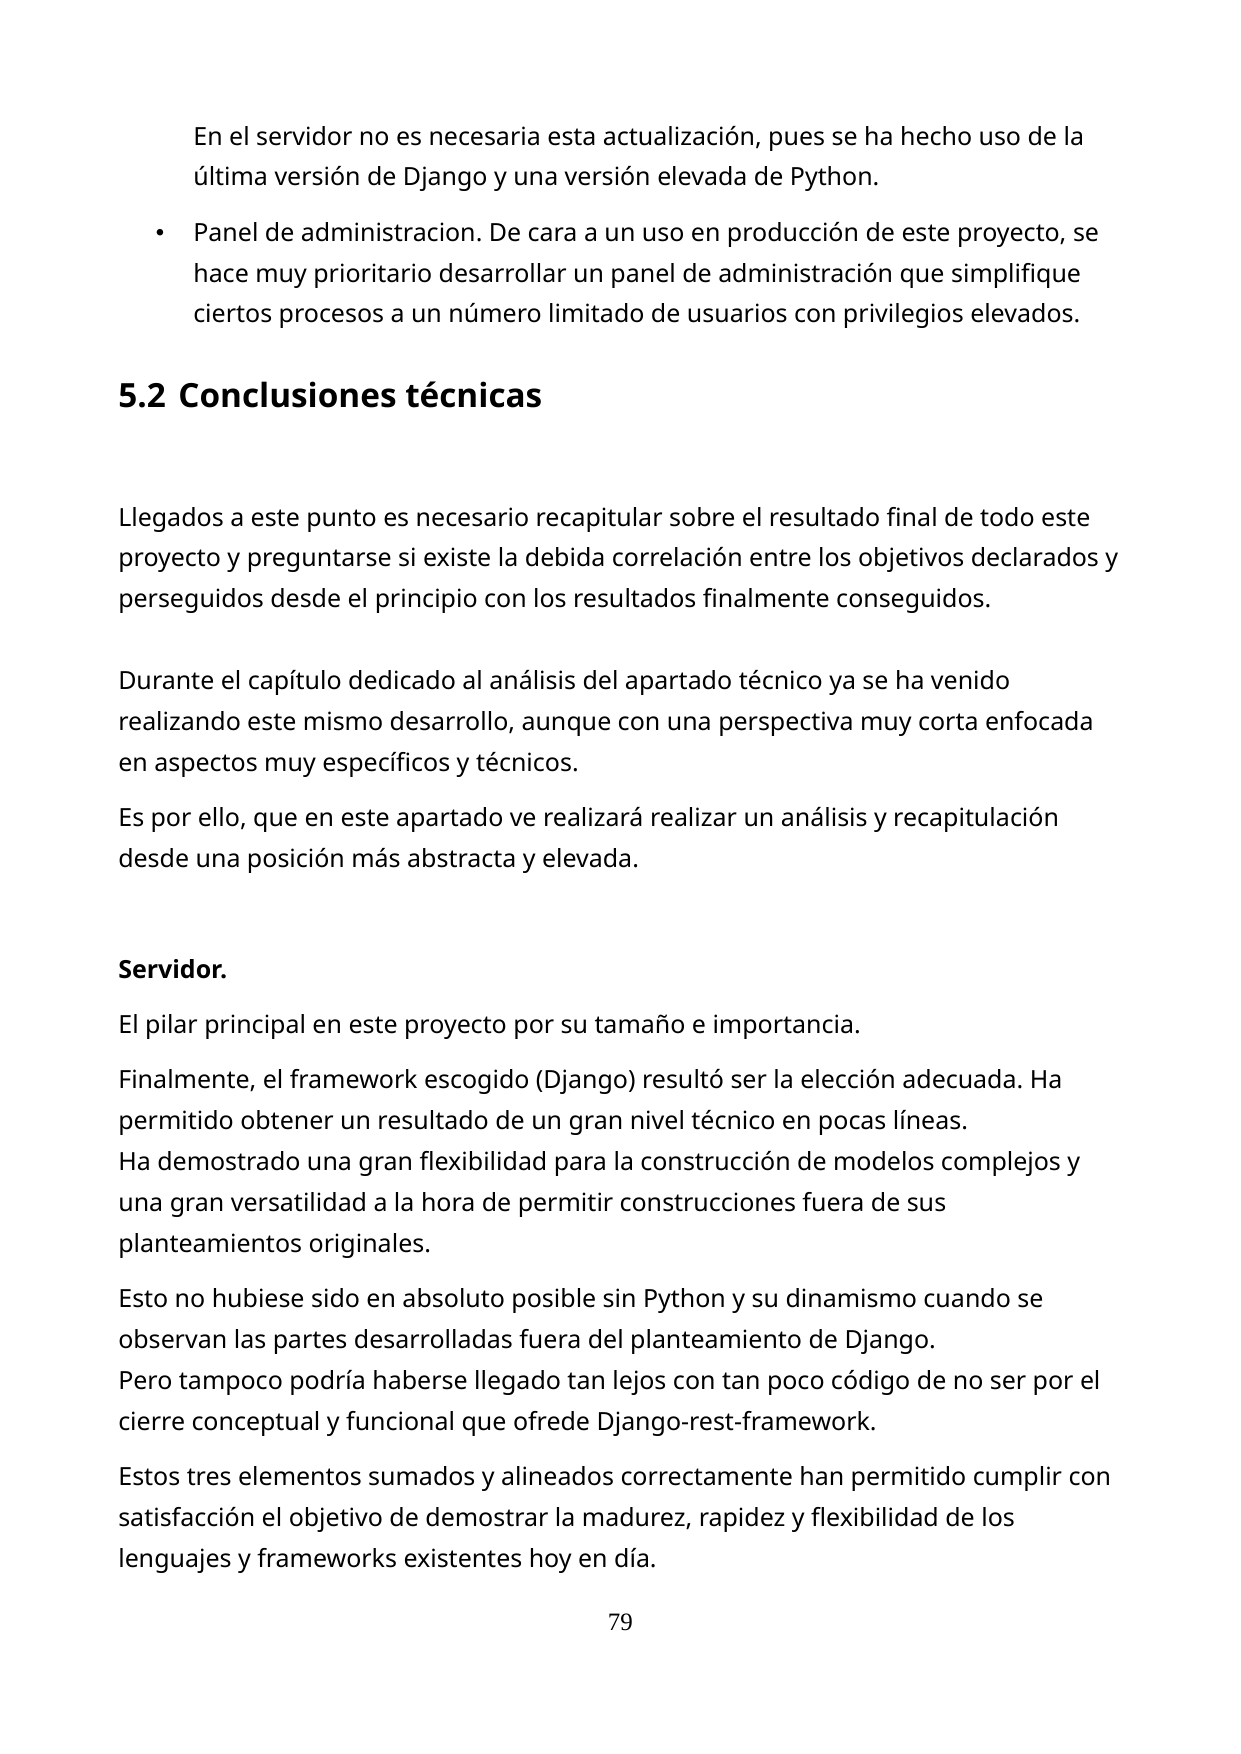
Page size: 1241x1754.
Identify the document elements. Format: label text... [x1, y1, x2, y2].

text Finalmente, el framework escogido (Django) resultó ser la elección adecuada. Ha permitido obtener un resultado de un gran nivel técnico en pocas líneas. Ha demostrado una gran flexibilidad para la construcción de modelos complejos y una gran versatilidad a la hora de permitir construcciones fuera de sus planteamientos originales. [118, 1062, 1122, 1259]
subtitle Conclusiones técnicas [118, 372, 1122, 418]
text Llegados a este punto es necesario recapitular sobre el resultado final de todo este proyecto y preguntarse si existe la debida correlación entre los objetivos declarados y perseguidos desde el principio con los resultados finalmente conseguidos. Durante el capítulo dedicado al análisis del apartado técnico ya se ha venido realizando este mismo desarrollo, aunque con una perspectiva muy corta enfocada en aspectos muy específicos y técnicos. [118, 499, 1122, 778]
text El pilar principal en este proyecto por su tamaño e importancia. [118, 1007, 1122, 1041]
text Esto no hubiese sido en absoluto posible sin Python y su dinamismo cuando se observan las partes desarrolladas fuera del planteamiento de Django. Pero tampoco podría haberse llegado tan lejos con tan poco código de no ser por el cierre conceptual y funcional que ofrede Django-rest-framework. [118, 1281, 1122, 1437]
text Estos tres elementos sumados y alineados correctamente han permitido cumplir con satisfacción el objetivo de demostrar la madurez, rapidez y flexibilidad de los lenguajes y frameworks existentes hoy en día. [118, 1459, 1122, 1574]
text Es por ello, que en este apartado ve realizará realizar un análisis y recapitulación desde una posición más abstracta y elevada. [118, 800, 1122, 874]
list Panel de administracion. De cara a un uso en producción de este proyecto, se hace muy prioritario desarrollar un panel de administración que simplifique ciertos procesos a un número limitado de usuarios con privilegios elevados. [156, 214, 1122, 330]
list En el servidor no es necesaria esta actualización, pues se ha hecho uso de la última versión de Django y una versión elevada de Python. [156, 118, 1122, 193]
text Servidor. [118, 951, 1122, 985]
